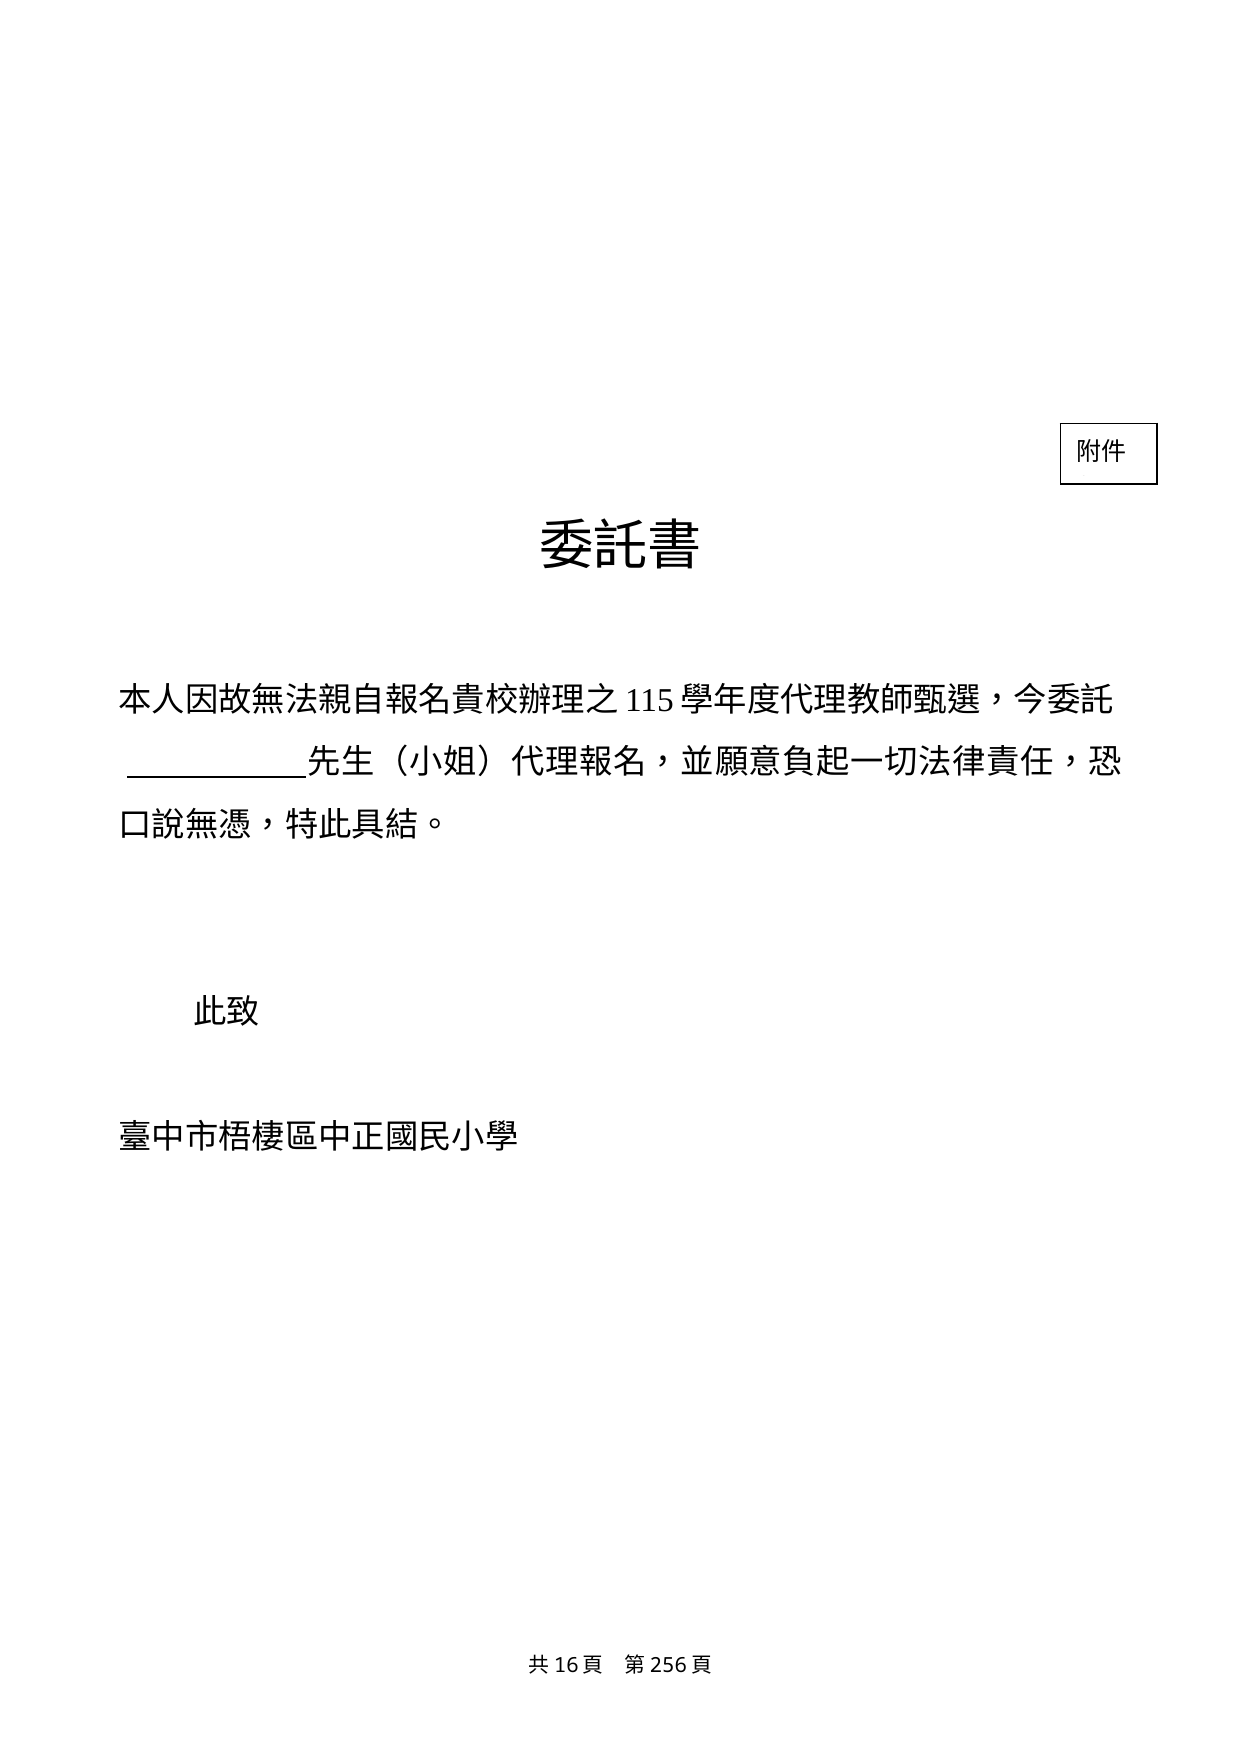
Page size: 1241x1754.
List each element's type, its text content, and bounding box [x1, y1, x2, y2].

text 先生（小姐）代理報名，並願意負起一切法律責任，恐口說無憑，特此具結。 [118, 718, 1122, 843]
text 此致 [118, 968, 1122, 1030]
text 委託書 [1061, 424, 1156, 483]
text 附件2 [1076, 432, 1141, 476]
text 委託書 [118, 424, 1122, 593]
text 本人因故無法親自報名貴校辦理之115學年度代理教師甄選，今委託 [118, 655, 1122, 718]
text 臺中市梧棲區中正國民小學 [118, 1093, 1122, 1155]
